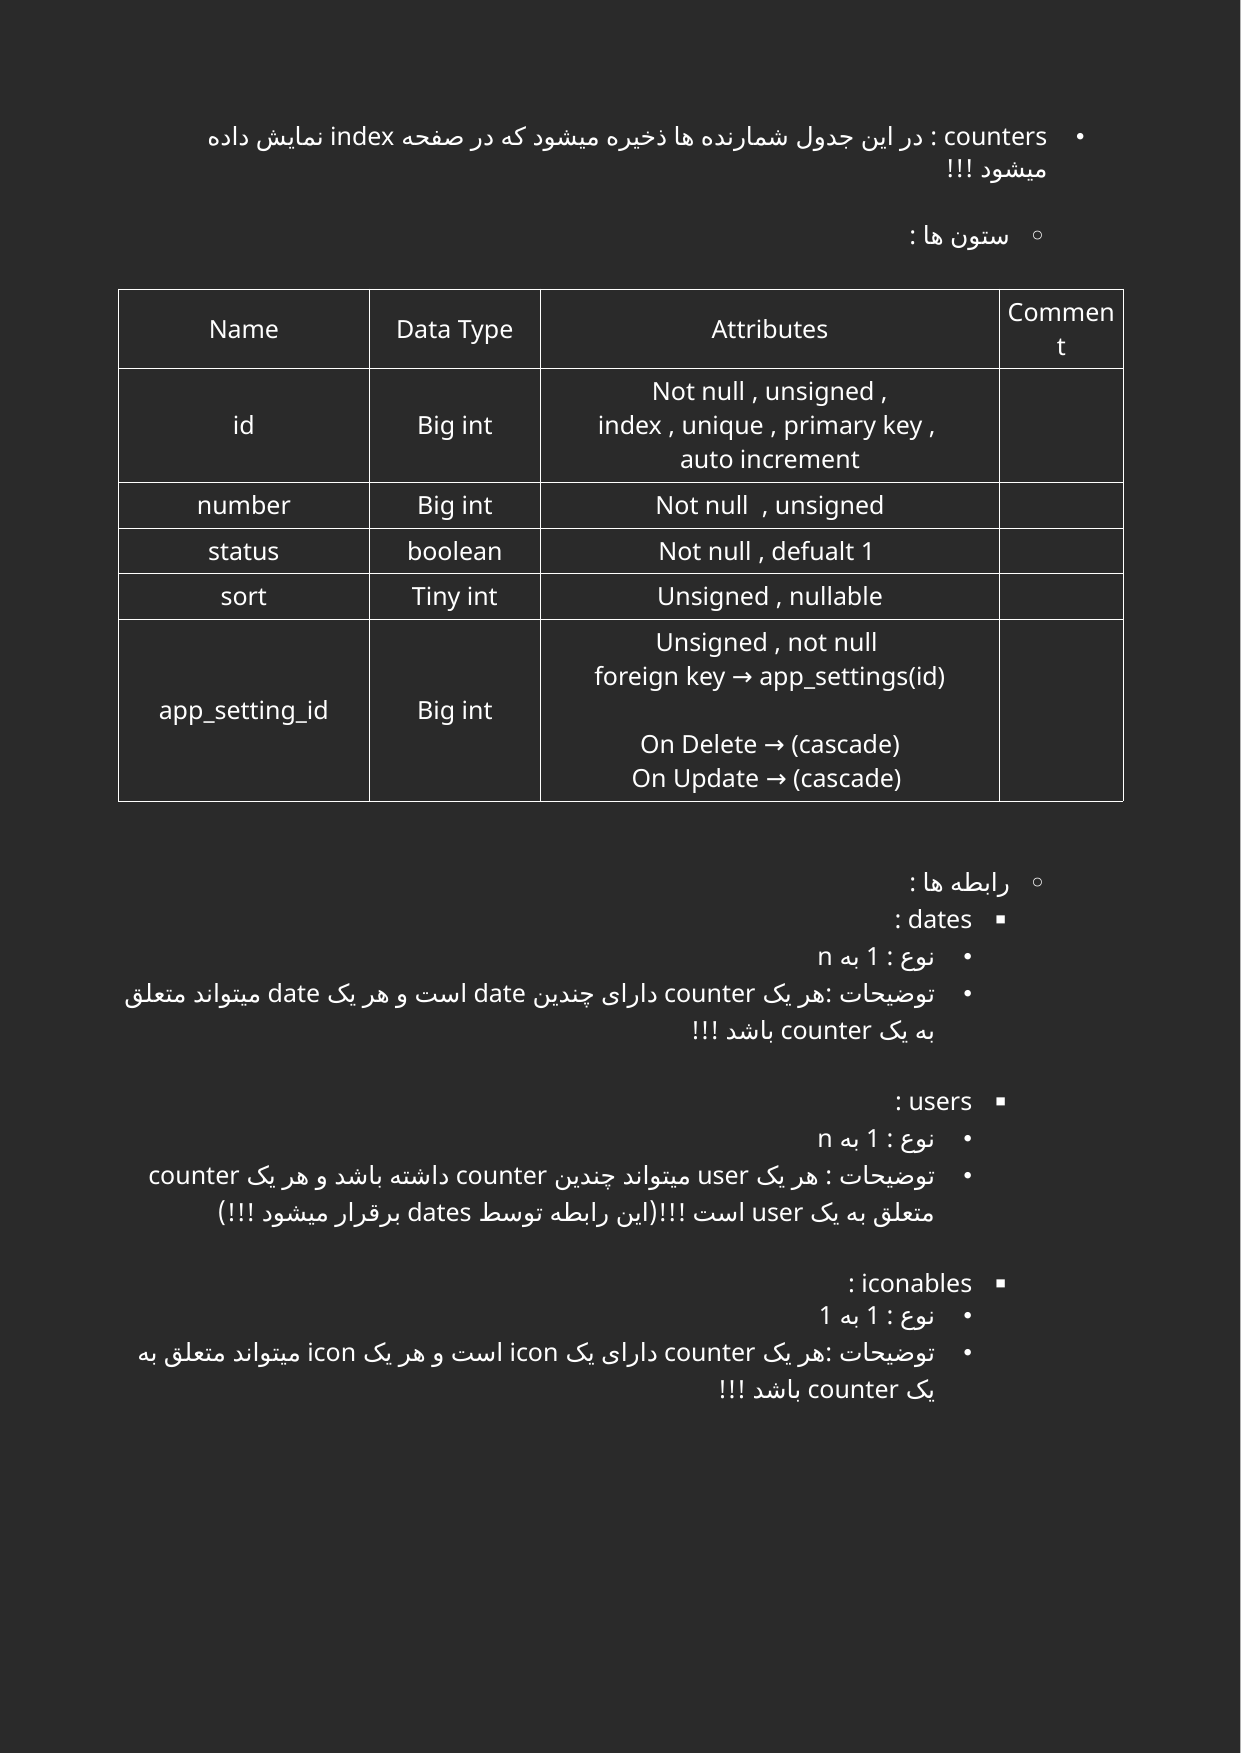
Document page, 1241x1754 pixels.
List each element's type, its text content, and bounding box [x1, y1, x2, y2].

table_header Attributes [541, 290, 999, 368]
table_cell app_setting_id [119, 620, 369, 801]
table_cell Not null , unsigned , index , unique , primary key , auto increment [541, 369, 999, 482]
list ستون ها :‌ [118, 222, 1047, 254]
table_cell boolean [370, 529, 540, 573]
list counters : در این جدول شمارنده ها ذخیره میشود که در صفحه index نمایش داده میشود !!! [118, 118, 1085, 188]
table_cell status [119, 529, 369, 573]
table_cell id [119, 369, 369, 482]
table_cell [1000, 483, 1123, 527]
table_cell [1000, 574, 1123, 619]
table_cell Unsigned , not null foreign key → app_settings(id) On Delete → (cascade) On Update → (cascade) [541, 620, 999, 801]
table_header Comment [1000, 290, 1123, 368]
table_cell sort [119, 574, 369, 619]
list iconables : [118, 1265, 1010, 1302]
table_cell Big int [370, 369, 540, 482]
list رابطه ها : [118, 869, 1047, 901]
table_cell Not null , unsigned [541, 483, 999, 527]
list نوع :‌ 1 به 1 [118, 1302, 972, 1335]
list نوع :‌ 1 به n [118, 1120, 972, 1157]
table_cell Unsigned , nullable [541, 574, 999, 619]
table_header Name [119, 290, 369, 368]
list توضیحات :‌ هر یک user میتواند چندین counter داشته باشد و هر یک counter متعلق به یک user است !!!(این رابطه توسط dates برقرار میشود !!!) [118, 1157, 972, 1231]
list users : [118, 1083, 1010, 1120]
table_cell Not null , defualt 1 [541, 529, 999, 573]
table_cell Big int [370, 483, 540, 527]
table_cell number [119, 483, 369, 527]
table_header Data Type [370, 290, 540, 368]
list dates : [118, 901, 1010, 938]
table_cell [1000, 369, 1123, 482]
list نوع :‌ 1 به n [118, 938, 972, 975]
table_cell [1000, 620, 1123, 801]
list توضیحات :‌هر یک counter دارای چندین date است و هر یک date میتواند متعلق به یک counter باشد !!! [118, 975, 972, 1049]
table_cell Tiny int [370, 574, 540, 619]
table_cell Big int [370, 620, 540, 801]
table_cell [1000, 529, 1123, 573]
list توضیحات :‌هر یک counter دارای یک icon است و هر یک icon میتواند متعلق به یک counter باشد !!! [118, 1335, 972, 1409]
